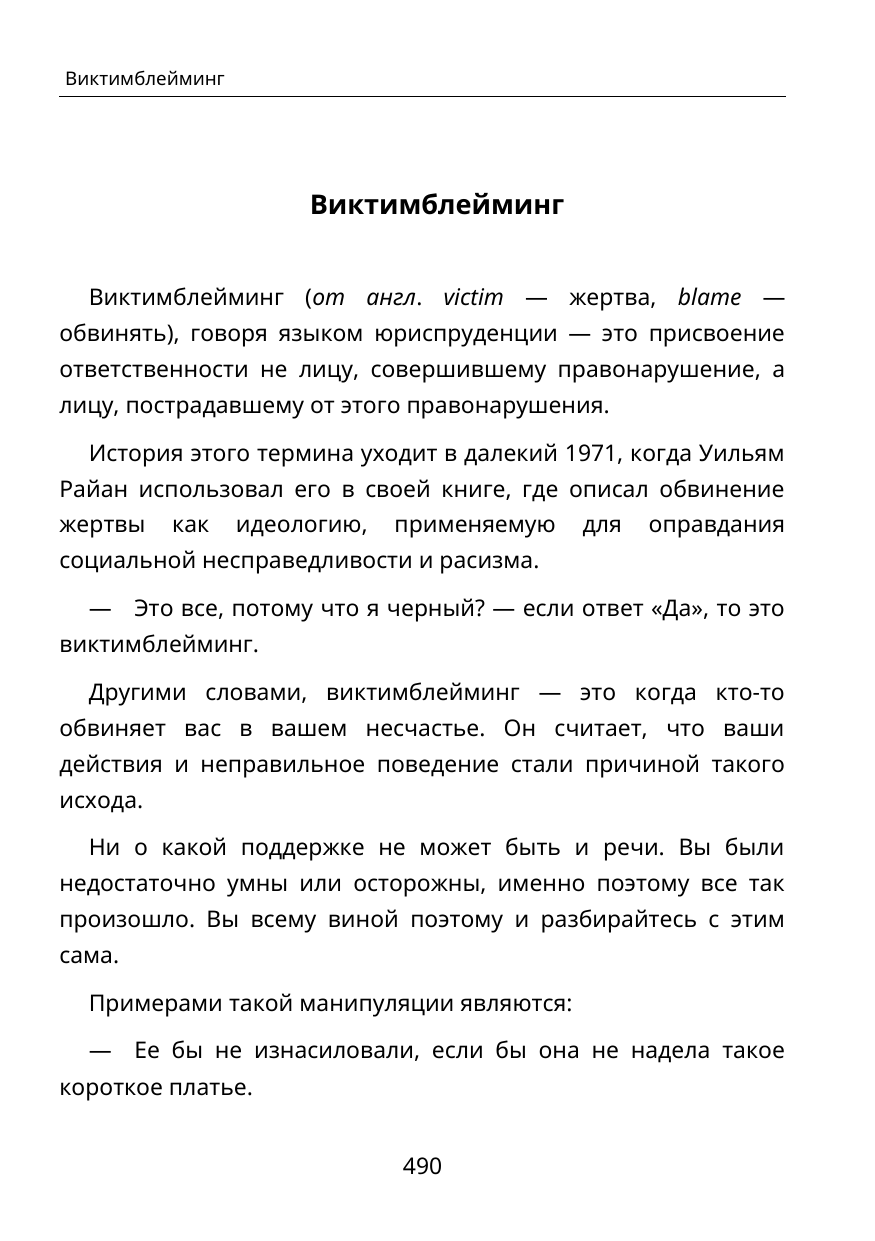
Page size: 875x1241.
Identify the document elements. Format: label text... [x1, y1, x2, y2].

text Другими словами, виктимблейминг — это когда кто-то обвиняет вас в вашем несчастье. Он считает, что ваши действия и неправильное поведение стали причиной такого исхода. [59, 676, 786, 815]
list Ее бы не изнасиловали, если бы она не надела такое короткое платье. [59, 1034, 786, 1102]
text Ни о какой поддержке не может быть и речи. Вы были недостаточно умны или осторожны, именно поэтому все так произошло. Вы всему виной поэтому и разбирайтесь с этим сама. [59, 831, 786, 970]
subtitle Виктимблейминг [59, 185, 786, 222]
text Примерами такой манипуляции являются: [59, 987, 786, 1018]
text История этого термина уходит в далекий 1971, когда Уильям Райан использовал его в своей книге, где описал обвинение жертвы как идеологию, применяемую для оправдания социальной несправедливости и расизма. [59, 437, 786, 576]
list Это все, потому что я черный? — если ответ «Да», то это виктимблейминг. [59, 592, 786, 659]
text Виктимблейминг (от англ. victim — жертва, blame — обвинять), говоря языком юриспруденции — это присвоение ответственности не лицу, совершившему правонарушение, а лицу, пострадавшему от этого правонарушения. [59, 281, 786, 420]
